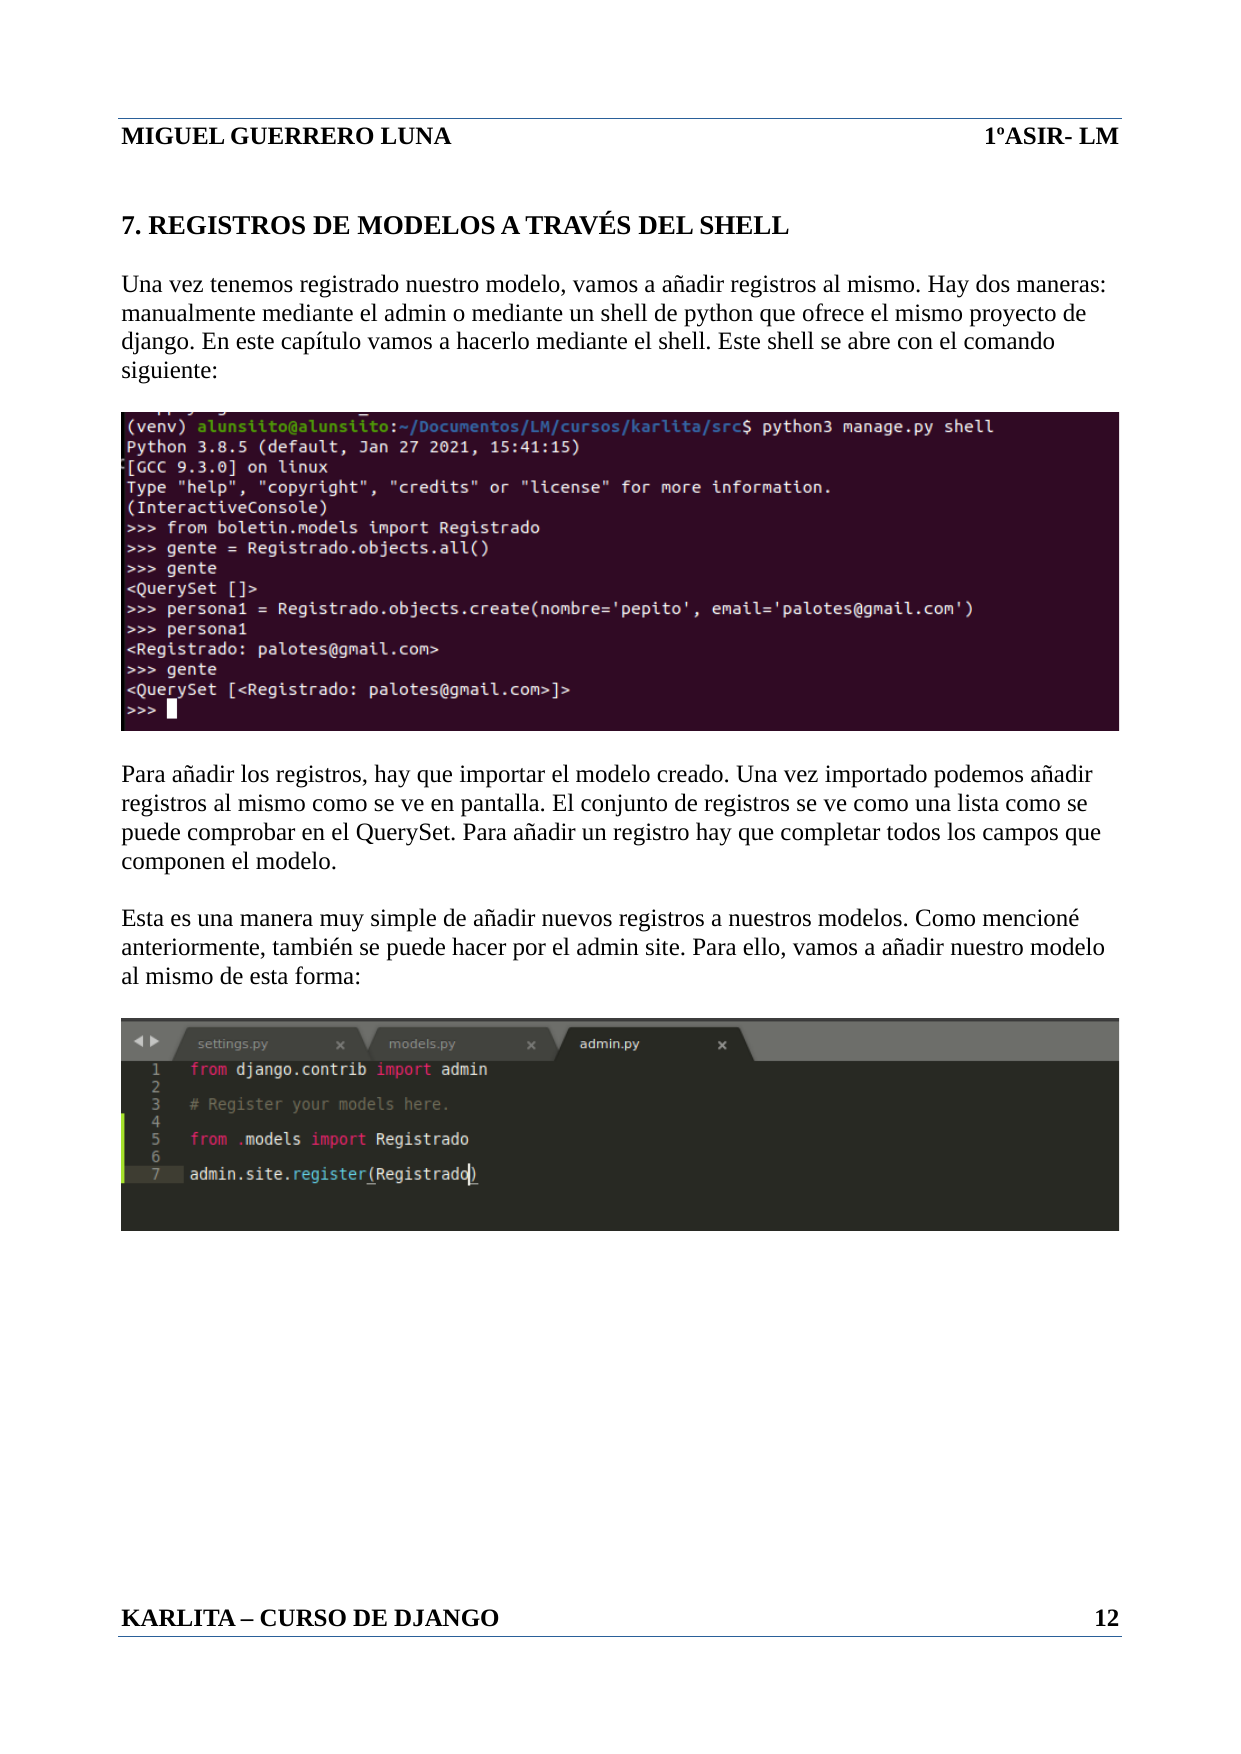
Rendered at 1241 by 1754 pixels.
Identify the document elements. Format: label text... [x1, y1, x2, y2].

text Para añadir los registros, hay que importar el modelo creado. Una vez importado podemos añadir registros al mismo como se ve en pantalla. El conjunto de registros se ve como una lista como se puede comprobar en el QuerySet. Para añadir un registro hay que completar todos los campos que componen el modelo. [121, 731, 1119, 903]
text Una vez tenemos registrado nuestro modelo, vamos a añadir registros al mismo. Hay dos maneras: manualmente mediante el admin o mediante un shell de python que ofrece el mismo proyecto de django. En este capítulo vamos a hacerlo mediante el shell. Este shell se abre con el comando siguiente: [121, 240, 1119, 412]
text Esta es una manera muy simple de añadir nuevos registros a nuestros modelos. Como mencioné anteriormente, también se puede hacer por el admin site. Para ello, vamos a añadir nuestro modelo al mismo de esta forma: [121, 903, 1119, 989]
picture [121, 412, 1120, 731]
text [121, 1231, 1119, 1547]
picture [121, 1018, 1120, 1231]
text 7. REGISTROS DE MODELOS A TRAVÉS DEL SHELL [121, 180, 1119, 240]
